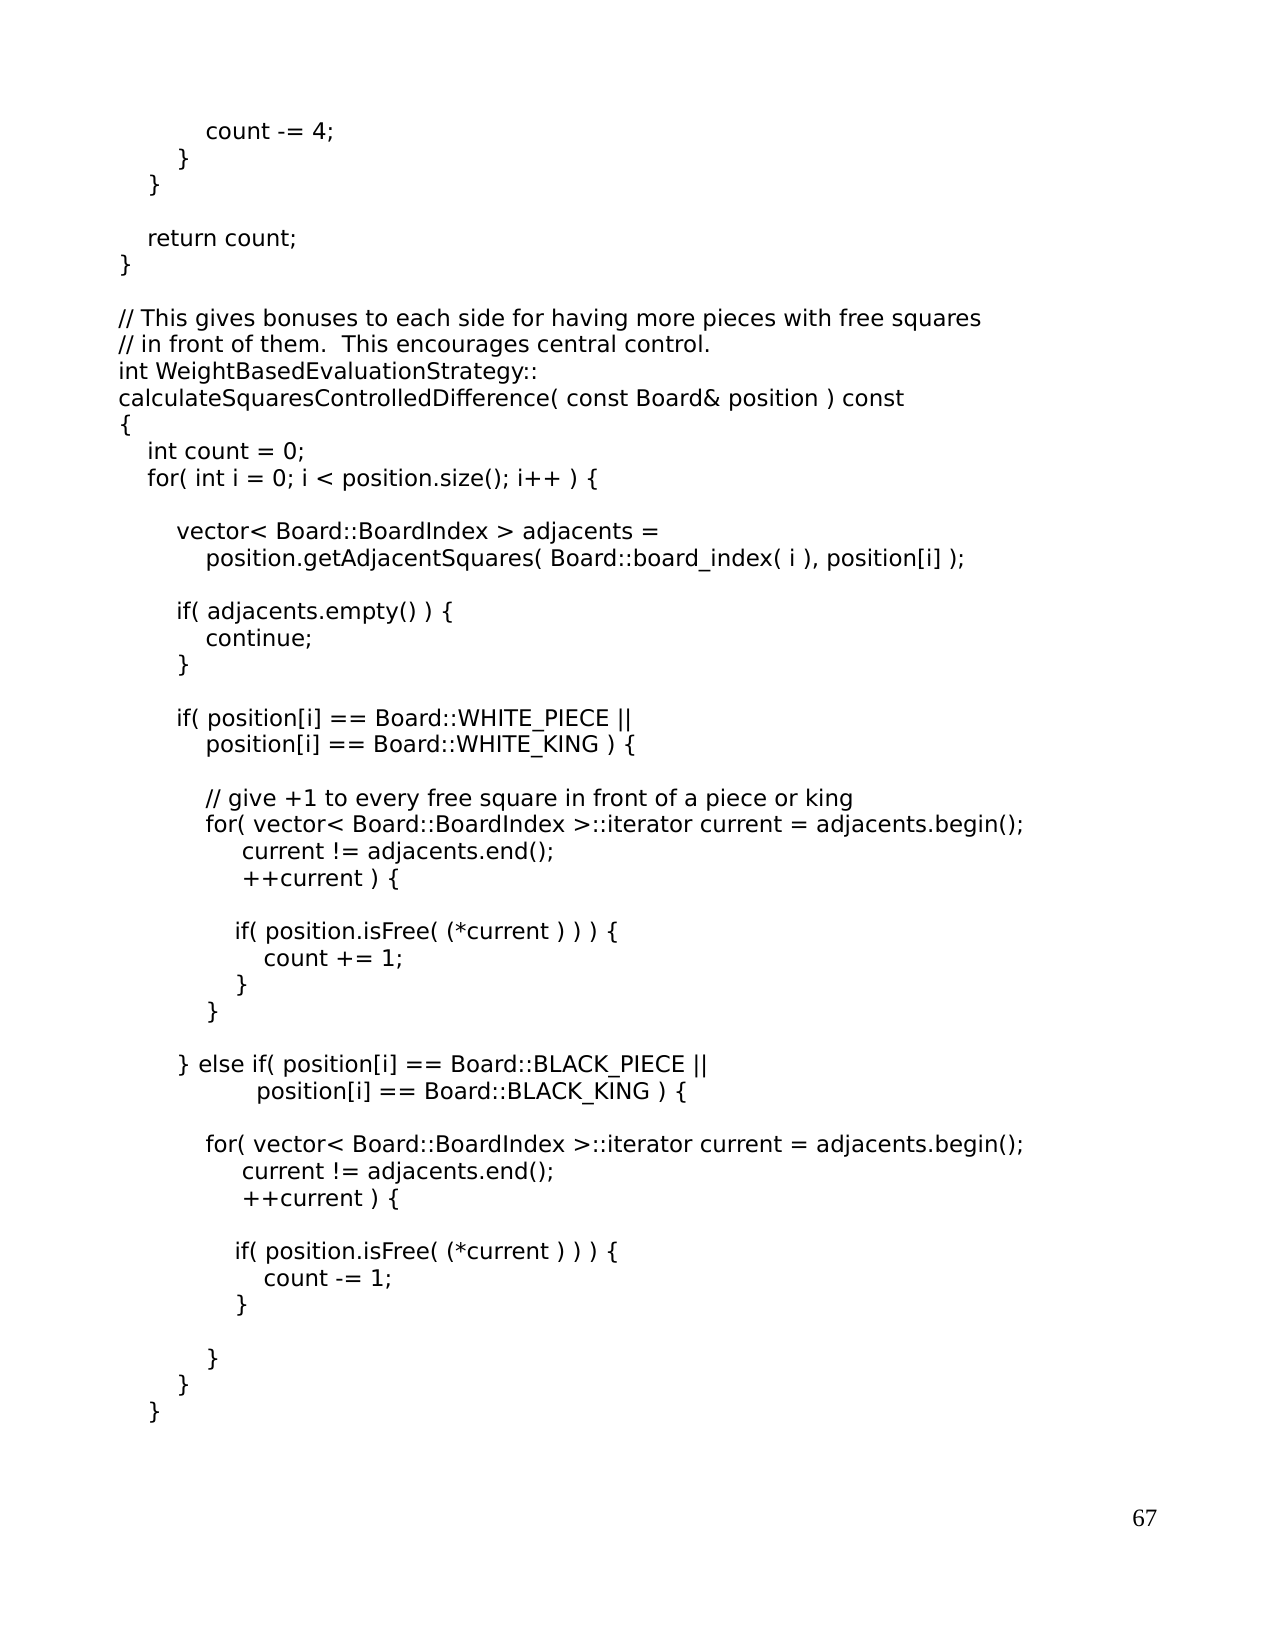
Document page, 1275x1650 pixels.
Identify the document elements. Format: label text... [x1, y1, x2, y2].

text int count = 0; [118, 438, 1157, 465]
text ++current ) { [118, 1185, 1157, 1211]
text // in front of them. This encourages central control. [118, 331, 1157, 358]
text if( position.isFree( (*current ) ) ) { [118, 1238, 1157, 1265]
text } [118, 651, 1157, 678]
text } [118, 1371, 1157, 1398]
text } [118, 251, 1157, 278]
text return count; [118, 225, 1157, 251]
text vector< Board::BoardIndex > adjacents = [118, 518, 1157, 545]
text if( position.isFree( (*current ) ) ) { [118, 918, 1157, 945]
text continue; [118, 625, 1157, 651]
text int WeightBasedEvaluationStrategy:: [118, 358, 1157, 385]
text current != adjacents.end(); [118, 838, 1157, 865]
text } [118, 171, 1157, 198]
text count -= 4; [118, 118, 1157, 145]
text } [118, 1291, 1157, 1318]
text calculateSquaresControlledDifference( const Board& position ) const [118, 385, 1157, 411]
text } [118, 998, 1157, 1025]
text current != adjacents.end(); [118, 1158, 1157, 1185]
text // This gives bonuses to each side for having more pieces with free squares [118, 305, 1157, 331]
text position[i] == Board::BLACK_KING ) { [118, 1078, 1157, 1105]
text count -= 1; [118, 1265, 1157, 1291]
text for( vector< Board::BoardIndex >::iterator current = adjacents.begin(); [118, 1131, 1157, 1158]
text } [118, 1398, 1157, 1425]
text // give +1 to every free square in front of a piece or king [118, 785, 1157, 811]
text for( vector< Board::BoardIndex >::iterator current = adjacents.begin(); [118, 811, 1157, 838]
text ++current ) { [118, 865, 1157, 891]
text } [118, 971, 1157, 998]
text count += 1; [118, 945, 1157, 971]
text for( int i = 0; i < position.size(); i++ ) { [118, 465, 1157, 491]
text position[i] == Board::WHITE_KING ) { [118, 731, 1157, 758]
text } [118, 145, 1157, 171]
text } [118, 1345, 1157, 1371]
text if( adjacents.empty() ) { [118, 598, 1157, 625]
text position.getAdjacentSquares( Board::board_index( i ), position[i] ); [118, 545, 1157, 571]
text { [118, 411, 1157, 438]
text } else if( position[i] == Board::BLACK_PIECE || [118, 1051, 1157, 1078]
text if( position[i] == Board::WHITE_PIECE || [118, 705, 1157, 731]
